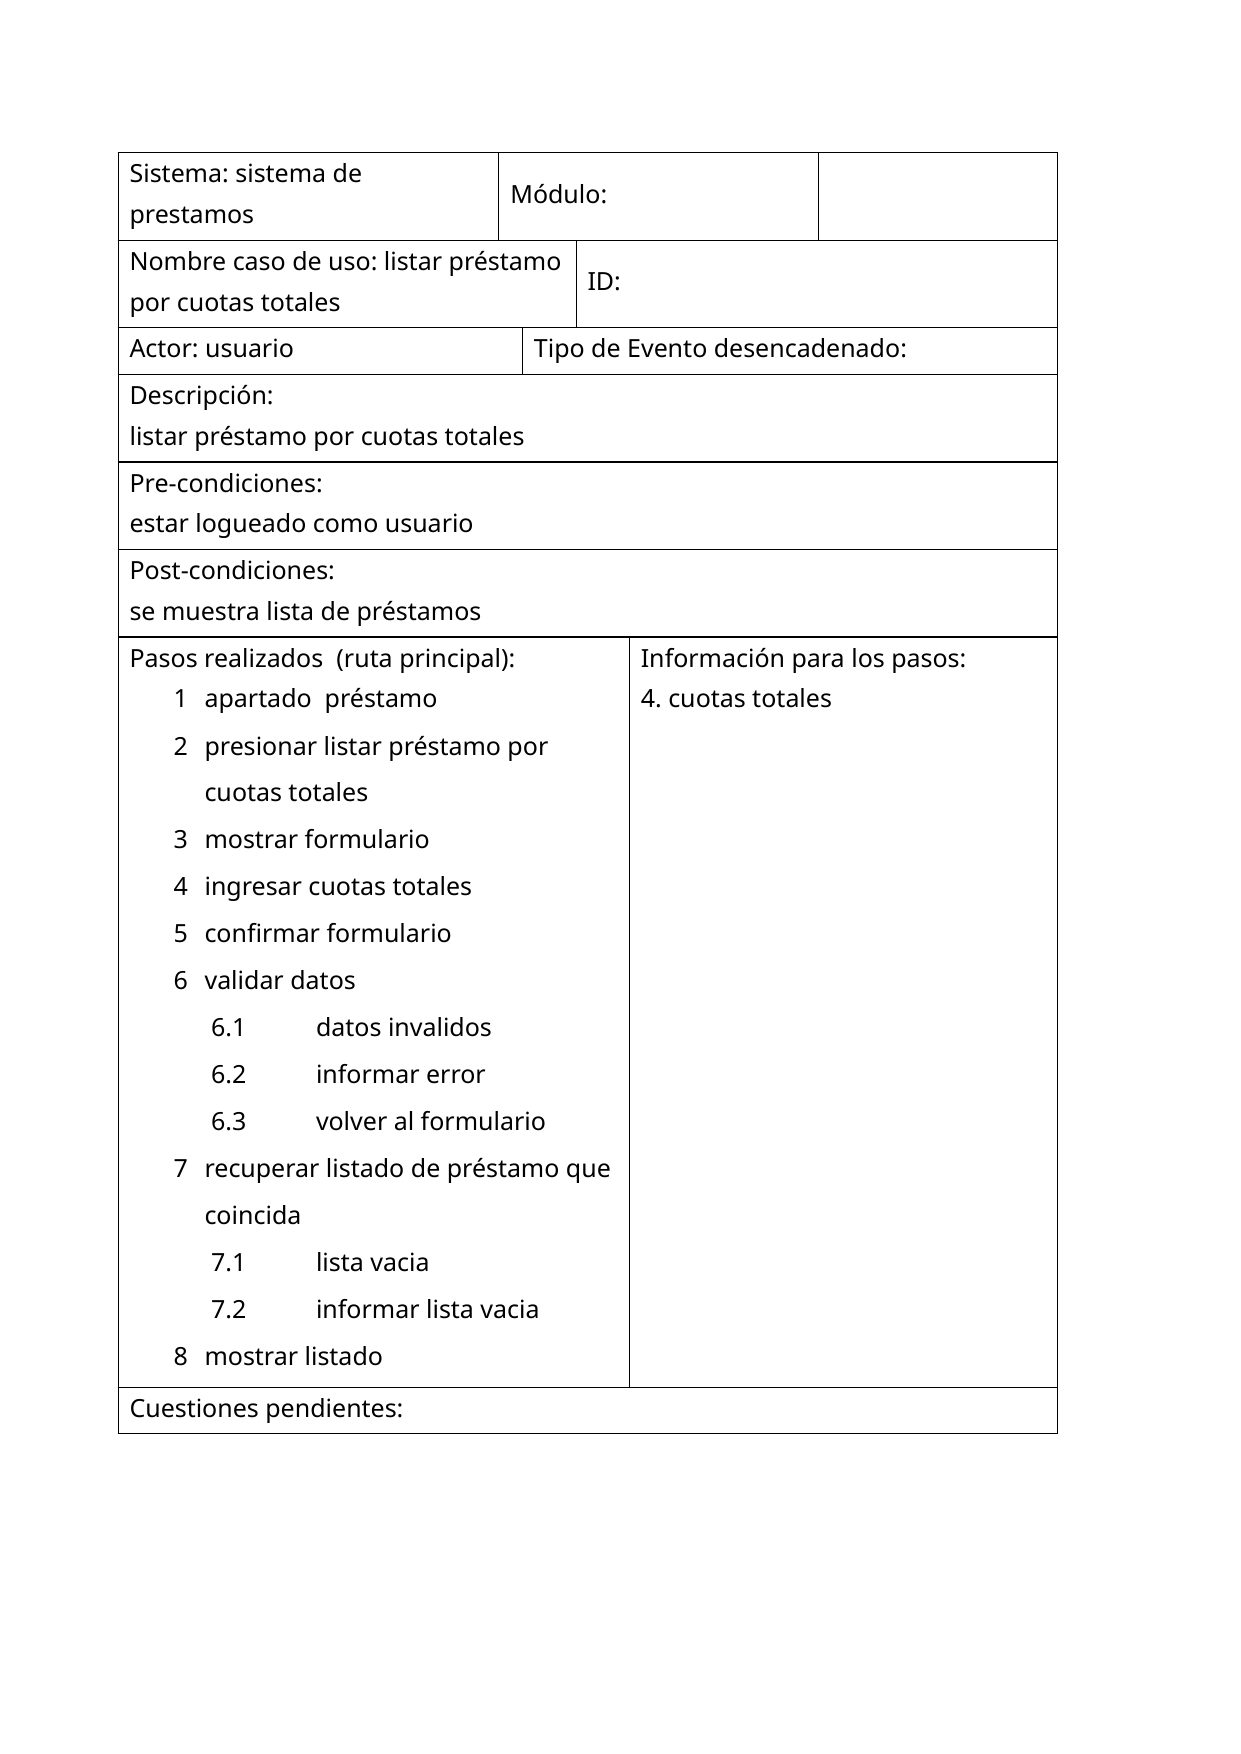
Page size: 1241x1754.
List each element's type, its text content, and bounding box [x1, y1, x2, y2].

table_cell Post-condiciones: se muestra lista de préstamos [119, 550, 1057, 636]
table_header [819, 153, 1057, 240]
table_header Módulo: [499, 153, 818, 240]
table_cell Actor: usuario [119, 328, 522, 374]
table_cell ID: [577, 241, 1057, 327]
table_cell Pasos realizados (ruta principal): apartado préstamo presionar listar préstamo por cuotas totales mostrar formulario ingresar cuotas totales confirmar formulario validar datos datos invalidos informar error volver al formulario recuperar listado de préstamo que coincida lista vacia informar lista vacia mostrar listado [119, 638, 629, 1387]
table_cell Tipo de Evento desencadenado: [523, 328, 1057, 374]
table_cell Cuestiones pendientes: [119, 1388, 1057, 1433]
table_cell Nombre caso de uso: listar préstamo por cuotas totales [119, 241, 576, 327]
table_header Sistema: sistema de prestamos [119, 153, 498, 240]
table_cell Pre-condiciones: estar logueado como usuario [119, 463, 1057, 549]
table_cell Descripción: listar préstamo por cuotas totales [119, 375, 1057, 461]
table_cell Información para los pasos: 4. cuotas totales [630, 638, 1057, 1387]
